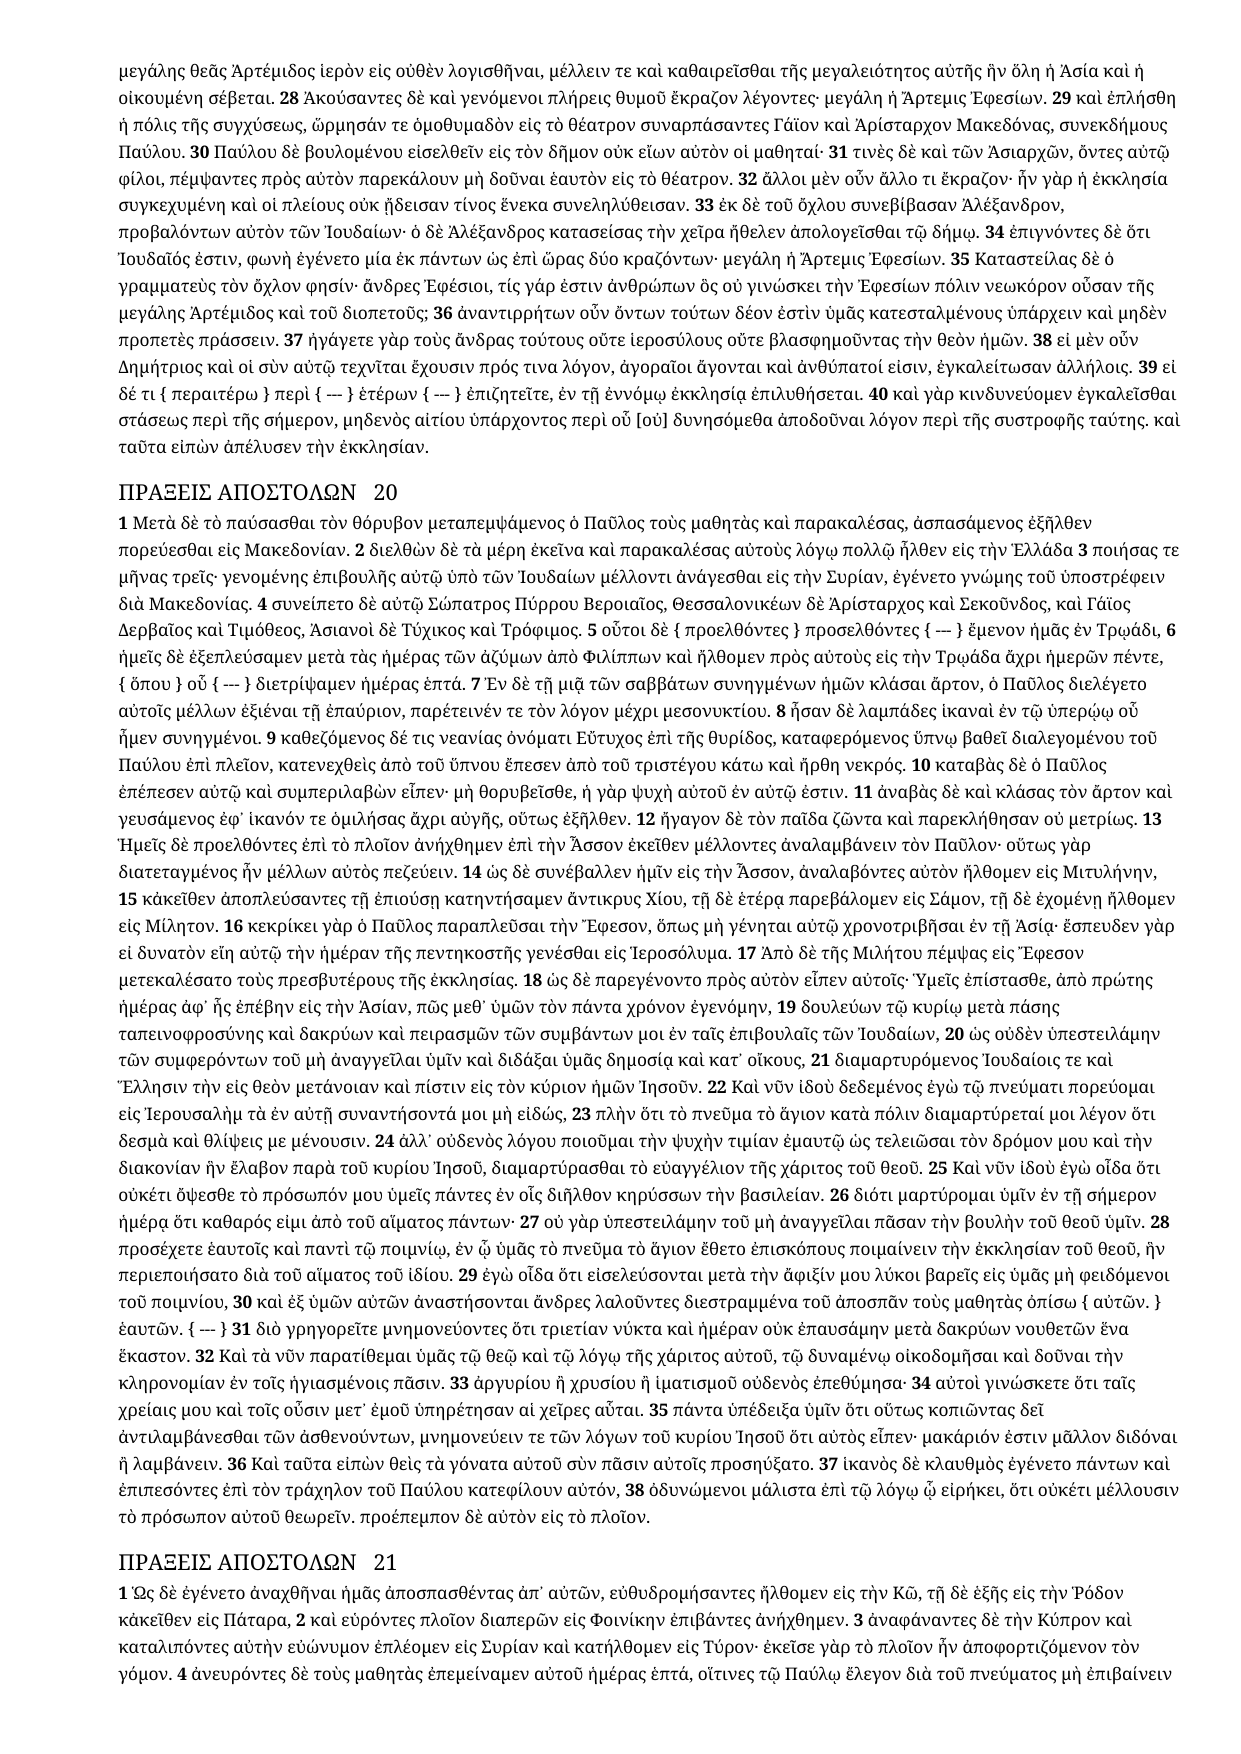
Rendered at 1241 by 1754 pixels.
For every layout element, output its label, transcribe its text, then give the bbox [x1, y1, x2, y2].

text 1 Ὡς δὲ ἐγένετο ἀναχθῆναι ἡμᾶς ἀποσπασθέντας ἀπ᾽ αὐτῶν, εὐθυδρομήσαντες ἤλθομεν εἰς τὴν Κῶ, τῇ δὲ ἑξῆς εἰς τὴν Ῥόδον κἀκεῖθεν εἰς Πάταρα, 2 καὶ εὑρόντες πλοῖον διαπερῶν εἰς Φοινίκην ἐπιβάντες ἀνήχθημεν. 3 ἀναφάναντες δὲ τὴν Κύπρον καὶ καταλιπόντες αὐτὴν εὐώνυμον ἐπλέομεν εἰς Συρίαν καὶ κατήλθομεν εἰς Τύρον· ἐκεῖσε γὰρ τὸ πλοῖον ἦν ἀποφορτιζόμενον τὸν γόμον. 4 ἀνευρόντες δὲ τοὺς μαθητὰς ἐπεμείναμεν αὐτοῦ ἡμέρας ἑπτά, οἵτινες τῷ Παύλῳ ἔλεγον διὰ τοῦ πνεύματος μὴ ἐπιβαίνειν [118, 1581, 1181, 1685]
text μεγάλης θεᾶς Ἀρτέμιδος ἱερὸν εἰς οὐθὲν λογισθῆναι, μέλλειν τε καὶ καθαιρεῖσθαι τῆς μεγαλειότητος αὐτῆς ἣν ὅλη ἡ Ἀσία καὶ ἡ οἰκουμένη σέβεται. 28 Ἀκούσαντες δὲ καὶ γενόμενοι πλήρεις θυμοῦ ἔκραζον λέγοντες· μεγάλη ἡ Ἄρτεμις Ἐφεσίων. 29 καὶ ἐπλήσθη ἡ πόλις τῆς συγχύσεως, ὥρμησάν τε ὁμοθυμαδὸν εἰς τὸ θέατρον συναρπάσαντες Γάϊον καὶ Ἀρίσταρχον Μακεδόνας, συνεκδήμους Παύλου. 30 Παύλου δὲ βουλομένου εἰσελθεῖν εἰς τὸν δῆμον οὐκ εἴων αὐτὸν οἱ μαθηταί· 31 τινὲς δὲ καὶ τῶν Ἀσιαρχῶν, ὄντες αὐτῷ φίλοι, πέμψαντες πρὸς αὐτὸν παρεκάλουν μὴ δοῦναι ἑαυτὸν εἰς τὸ θέατρον. 32 ἄλλοι μὲν οὖν ἄλλο τι ἔκραζον· ἦν γὰρ ἡ ἐκκλησία συγκεχυμένη καὶ οἱ πλείους οὐκ ᾔδεισαν τίνος ἕνεκα συνεληλύθεισαν. 33 ἐκ δὲ τοῦ ὄχλου συνεβίβασαν Ἀλέξανδρον, προβαλόντων αὐτὸν τῶν Ἰουδαίων· ὁ δὲ Ἀλέξανδρος κατασείσας τὴν χεῖρα ἤθελεν ἀπολογεῖσθαι τῷ δήμῳ. 34 ἐπιγνόντες δὲ ὅτι Ἰουδαῖός ἐστιν, φωνὴ ἐγένετο μία ἐκ πάντων ὡς ἐπὶ ὥρας δύο κραζόντων· μεγάλη ἡ Ἄρτεμις Ἐφεσίων. 35 Καταστείλας δὲ ὁ γραμματεὺς τὸν ὄχλον φησίν· ἄνδρες Ἐφέσιοι, τίς γάρ ἐστιν ἀνθρώπων ὃς οὐ γινώσκει τὴν Ἐφεσίων πόλιν νεωκόρον οὖσαν τῆς μεγάλης Ἀρτέμιδος καὶ τοῦ διοπετοῦς; 36 ἀναντιρρήτων οὖν ὄντων τούτων δέον ἐστὶν ὑμᾶς κατεσταλμένους ὑπάρχειν καὶ μηδὲν προπετὲς πράσσειν. 37 ἠγάγετε γὰρ τοὺς ἄνδρας τούτους οὔτε ἱεροσύλους οὔτε βλασφημοῦντας τὴν θεὸν ἡμῶν. 38 εἰ μὲν οὖν Δημήτριος καὶ οἱ σὺν αὐτῷ τεχνῖται ἔχουσιν πρός τινα λόγον, ἀγοραῖοι ἄγονται καὶ ἀνθύπατοί εἰσιν, ἐγκαλείτωσαν ἀλλήλοις. 39 εἰ δέ τι { περαιτέρω } περὶ { --- } ἑτέρων { --- } ἐπιζητεῖτε, ἐν τῇ ἐννόμῳ ἐκκλησίᾳ ἐπιλυθήσεται. 40 καὶ γὰρ κινδυνεύομεν ἐγκαλεῖσθαι στάσεως περὶ τῆς σήμερον, μηδενὸς αἰτίου ὑπάρχοντος περὶ οὗ [οὐ] δυνησόμεθα ἀποδοῦναι λόγον περὶ τῆς συστροφῆς ταύτης. καὶ ταῦτα εἰπὼν ἀπέλυσεν τὴν ἐκκλησίαν. [118, 59, 1181, 459]
text ΠΡΑΞΕΙΣ ΑΠΟΣΤΟΛΩΝ 21 [118, 1547, 1181, 1577]
text ΠΡΑΞΕΙΣ ΑΠΟΣΤΟΛΩΝ 20 [118, 477, 1181, 507]
text 1 Μετὰ δὲ τὸ παύσασθαι τὸν θόρυβον μεταπεμψάμενος ὁ Παῦλος τοὺς μαθητὰς καὶ παρακαλέσας, ἀσπασάμενος ἐξῆλθεν πορεύεσθαι εἰς Μακεδονίαν. 2 διελθὼν δὲ τὰ μέρη ἐκεῖνα καὶ παρακαλέσας αὐτοὺς λόγῳ πολλῷ ἦλθεν εἰς τὴν Ἑλλάδα 3 ποιήσας τε μῆνας τρεῖς· γενομένης ἐπιβουλῆς αὐτῷ ὑπὸ τῶν Ἰουδαίων μέλλοντι ἀνάγεσθαι εἰς τὴν Συρίαν, ἐγένετο γνώμης τοῦ ὑποστρέφειν διὰ Μακεδονίας. 4 συνείπετο δὲ αὐτῷ Σώπατρος Πύρρου Βεροιαῖος, Θεσσαλονικέων δὲ Ἀρίσταρχος καὶ Σεκοῦνδος, καὶ Γάϊος Δερβαῖος καὶ Τιμόθεος, Ἀσιανοὶ δὲ Τύχικος καὶ Τρόφιμος. 5 οὗτοι δὲ { προελθόντες } προσελθόντες { --- } ἔμενον ἡμᾶς ἐν Τρῳάδι, 6 ἡμεῖς δὲ ἐξεπλεύσαμεν μετὰ τὰς ἡμέρας τῶν ἀζύμων ἀπὸ Φιλίππων καὶ ἤλθομεν πρὸς αὐτοὺς εἰς τὴν Τρῳάδα ἄχρι ἡμερῶν πέντε, { ὅπου } οὗ { --- } διετρίψαμεν ἡμέρας ἑπτά. 7 Ἐν δὲ τῇ μιᾷ τῶν σαββάτων συνηγμένων ἡμῶν κλάσαι ἄρτον, ὁ Παῦλος διελέγετο αὐτοῖς μέλλων ἐξιέναι τῇ ἐπαύριον, παρέτεινέν τε τὸν λόγον μέχρι μεσονυκτίου. 8 ἦσαν δὲ λαμπάδες ἱκαναὶ ἐν τῷ ὑπερῴῳ οὗ ἦμεν συνηγμένοι. 9 καθεζόμενος δέ τις νεανίας ὀνόματι Εὔτυχος ἐπὶ τῆς θυρίδος, καταφερόμενος ὕπνῳ βαθεῖ διαλεγομένου τοῦ Παύλου ἐπὶ πλεῖον, κατενεχθεὶς ἀπὸ τοῦ ὕπνου ἔπεσεν ἀπὸ τοῦ τριστέγου κάτω καὶ ἤρθη νεκρός. 10 καταβὰς δὲ ὁ Παῦλος ἐπέπεσεν αὐτῷ καὶ συμπεριλαβὼν εἶπεν· μὴ θορυβεῖσθε, ἡ γὰρ ψυχὴ αὐτοῦ ἐν αὐτῷ ἐστιν. 11 ἀναβὰς δὲ καὶ κλάσας τὸν ἄρτον καὶ γευσάμενος ἐφ᾽ ἱκανόν τε ὁμιλήσας ἄχρι αὐγῆς, οὕτως ἐξῆλθεν. 12 ἤγαγον δὲ τὸν παῖδα ζῶντα καὶ παρεκλήθησαν οὐ μετρίως. 13 Ἡμεῖς δὲ προελθόντες ἐπὶ τὸ πλοῖον ἀνήχθημεν ἐπὶ τὴν Ἆσσον ἐκεῖθεν μέλλοντες ἀναλαμβάνειν τὸν Παῦλον· οὕτως γὰρ διατεταγμένος ἦν μέλλων αὐτὸς πεζεύειν. 14 ὡς δὲ συνέβαλλεν ἡμῖν εἰς τὴν Ἆσσον, ἀναλαβόντες αὐτὸν ἤλθομεν εἰς Μιτυλήνην, 15 κἀκεῖθεν ἀποπλεύσαντες τῇ ἐπιούσῃ κατηντήσαμεν ἄντικρυς Χίου, τῇ δὲ ἑτέρᾳ παρεβάλομεν εἰς Σάμον, τῇ δὲ ἐχομένῃ ἤλθομεν εἰς Μίλητον. 16 κεκρίκει γὰρ ὁ Παῦλος παραπλεῦσαι τὴν Ἔφεσον, ὅπως μὴ γένηται αὐτῷ χρονοτριβῆσαι ἐν τῇ Ἀσίᾳ· ἔσπευδεν γὰρ εἰ δυνατὸν εἴη αὐτῷ τὴν ἡμέραν τῆς πεντηκοστῆς γενέσθαι εἰς Ἱεροσόλυμα. 17 Ἀπὸ δὲ τῆς Μιλήτου πέμψας εἰς Ἔφεσον μετεκαλέσατο τοὺς πρεσβυτέρους τῆς ἐκκλησίας. 18 ὡς δὲ παρεγένοντο πρὸς αὐτὸν εἶπεν αὐτοῖς· Ὑμεῖς ἐπίστασθε, ἀπὸ πρώτης ἡμέρας ἀφ᾽ ἧς ἐπέβην εἰς τὴν Ἀσίαν, πῶς μεθ᾽ ὑμῶν τὸν πάντα χρόνον ἐγενόμην, 19 δουλεύων τῷ κυρίῳ μετὰ πάσης ταπεινοφροσύνης καὶ δακρύων καὶ πειρασμῶν τῶν συμβάντων μοι ἐν ταῖς ἐπιβουλαῖς τῶν Ἰουδαίων, 20 ὡς οὐδὲν ὑπεστειλάμην τῶν συμφερόντων τοῦ μὴ ἀναγγεῖλαι ὑμῖν καὶ διδάξαι ὑμᾶς δημοσίᾳ καὶ κατ᾽ οἴκους, 21 διαμαρτυρόμενος Ἰουδαίοις τε καὶ Ἕλλησιν τὴν εἰς θεὸν μετάνοιαν καὶ πίστιν εἰς τὸν κύριον ἡμῶν Ἰησοῦν. 22 Καὶ νῦν ἰδοὺ δεδεμένος ἐγὼ τῷ πνεύματι πορεύομαι εἰς Ἰερουσαλὴμ τὰ ἐν αὐτῇ συναντήσοντά μοι μὴ εἰδώς, 23 πλὴν ὅτι τὸ πνεῦμα τὸ ἅγιον κατὰ πόλιν διαμαρτύρεταί μοι λέγον ὅτι δεσμὰ καὶ θλίψεις με μένουσιν. 24 ἀλλ᾽ οὐδενὸς λόγου ποιοῦμαι τὴν ψυχὴν τιμίαν ἐμαυτῷ ὡς τελειῶσαι τὸν δρόμον μου καὶ τὴν διακονίαν ἣν ἔλαβον παρὰ τοῦ κυρίου Ἰησοῦ, διαμαρτύρασθαι τὸ εὐαγγέλιον τῆς χάριτος τοῦ θεοῦ. 25 Καὶ νῦν ἰδοὺ ἐγὼ οἶδα ὅτι οὐκέτι ὄψεσθε τὸ πρόσωπόν μου ὑμεῖς πάντες ἐν οἷς διῆλθον κηρύσσων τὴν βασιλείαν. 26 διότι μαρτύρομαι ὑμῖν ἐν τῇ σήμερον ἡμέρᾳ ὅτι καθαρός εἰμι ἀπὸ τοῦ αἵματος πάντων· 27 οὐ γὰρ ὑπεστειλάμην τοῦ μὴ ἀναγγεῖλαι πᾶσαν τὴν βουλὴν τοῦ θεοῦ ὑμῖν. 28 προσέχετε ἑαυτοῖς καὶ παντὶ τῷ ποιμνίῳ, ἐν ᾧ ὑμᾶς τὸ πνεῦμα τὸ ἅγιον ἔθετο ἐπισκόπους ποιμαίνειν τὴν ἐκκλησίαν τοῦ θεοῦ, ἣν περιεποιήσατο διὰ τοῦ αἵματος τοῦ ἰδίου. 29 ἐγὼ οἶδα ὅτι εἰσελεύσονται μετὰ τὴν ἄφιξίν μου λύκοι βαρεῖς εἰς ὑμᾶς μὴ φειδόμενοι τοῦ ποιμνίου, 30 καὶ ἐξ ὑμῶν αὐτῶν ἀναστήσονται ἄνδρες λαλοῦντες διεστραμμένα τοῦ ἀποσπᾶν τοὺς μαθητὰς ὀπίσω { αὐτῶν. } ἑαυτῶν. { --- } 31 διὸ γρηγορεῖτε μνημονεύοντες ὅτι τριετίαν νύκτα καὶ ἡμέραν οὐκ ἐπαυσάμην μετὰ δακρύων νουθετῶν ἕνα ἕκαστον. 32 Καὶ τὰ νῦν παρατίθεμαι ὑμᾶς τῷ θεῷ καὶ τῷ λόγῳ τῆς χάριτος αὐτοῦ, τῷ δυναμένῳ οἰκοδομῆσαι καὶ δοῦναι τὴν κληρονομίαν ἐν τοῖς ἡγιασμένοις πᾶσιν. 33 ἀργυρίου ἢ χρυσίου ἢ ἱματισμοῦ οὐδενὸς ἐπεθύμησα· 34 αὐτοὶ γινώσκετε ὅτι ταῖς χρείαις μου καὶ τοῖς οὖσιν μετ᾽ ἐμοῦ ὑπηρέτησαν αἱ χεῖρες αὗται. 35 πάντα ὑπέδειξα ὑμῖν ὅτι οὕτως κοπιῶντας δεῖ ἀντιλαμβάνεσθαι τῶν ἀσθενούντων, μνημονεύειν τε τῶν λόγων τοῦ κυρίου Ἰησοῦ ὅτι αὐτὸς εἶπεν· μακάριόν ἐστιν μᾶλλον διδόναι ἢ λαμβάνειν. 36 Καὶ ταῦτα εἰπὼν θεὶς τὰ γόνατα αὐτοῦ σὺν πᾶσιν αὐτοῖς προσηύξατο. 37 ἱκανὸς δὲ κλαυθμὸς ἐγένετο πάντων καὶ ἐπιπεσόντες ἐπὶ τὸν τράχηλον τοῦ Παύλου κατεφίλουν αὐτόν, 38 ὀδυνώμενοι μάλιστα ἐπὶ τῷ λόγῳ ᾧ εἰρήκει, ὅτι οὐκέτι μέλλουσιν τὸ πρόσωπον αὐτοῦ θεωρεῖν. προέπεμπον δὲ αὐτὸν εἰς τὸ πλοῖον. [118, 511, 1181, 1529]
